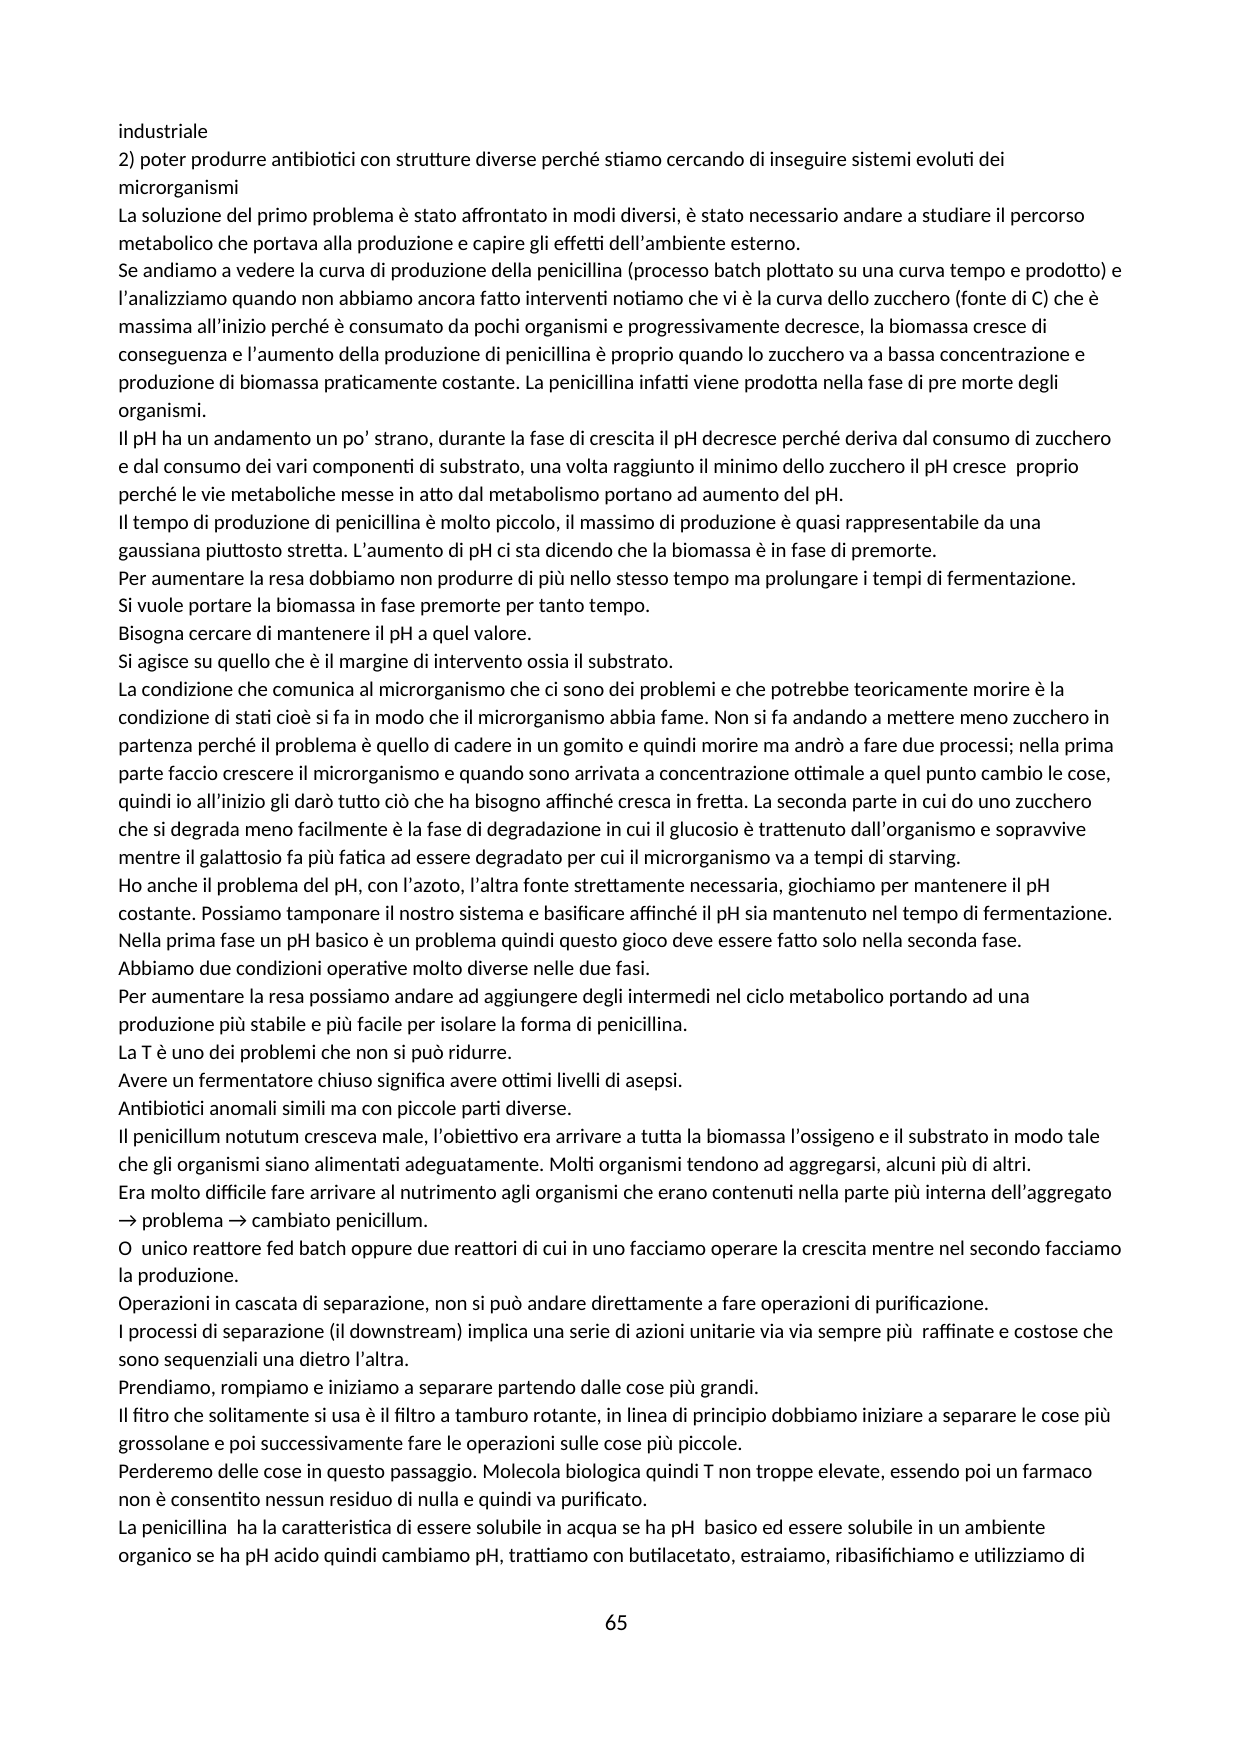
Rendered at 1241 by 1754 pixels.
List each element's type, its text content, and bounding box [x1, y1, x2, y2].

text industriale 2) poter produrre antibiotici con strutture diverse perché stiamo cercando di inseguire sistemi evoluti dei microrganismi La soluzione del primo problema è stato affrontato in modi diversi, è stato necessario andare a studiare il percorso metabolico che portava alla produzione e capire gli effetti dell’ambiente esterno. Se andiamo a vedere la curva di produzione della penicillina (processo batch plottato su una curva tempo e prodotto) e l’analizziamo quando non abbiamo ancora fatto interventi notiamo che vi è la curva dello zucchero (fonte di C) che è massima all’inizio perché è consumato da pochi organismi e progressivamente decresce, la biomassa cresce di conseguenza e l’aumento della produzione di penicillina è proprio quando lo zucchero va a bassa concentrazione e produzione di biomassa praticamente costante. La penicillina infatti viene prodotta nella fase di pre morte degli organismi. Il pH ha un andamento un po’ strano, durante la fase di crescita il pH decresce perché deriva dal consumo di zucchero e dal consumo dei vari componenti di substrato, una volta raggiunto il minimo dello zucchero il pH cresce proprio perché le vie metaboliche messe in atto dal metabolismo portano ad aumento del pH. Il tempo di produzione di penicillina è molto piccolo, il massimo di produzione è quasi rappresentabile da una gaussiana piuttosto stretta. L’aumento di pH ci sta dicendo che la biomassa è in fase di premorte. Per aumentare la resa dobbiamo non produrre di più nello stesso tempo ma prolungare i tempi di fermentazione. Si vuole portare la biomassa in fase premorte per tanto tempo. Bisogna cercare di mantenere il pH a quel valore. Si agisce su quello che è il margine di intervento ossia il substrato. [118, 118, 1124, 674]
text La condizione che comunica al microrganismo che ci sono dei problemi e che potrebbe teoricamente morire è la condizione di stati cioè si fa in modo che il microrganismo abbia fame. Non si fa andando a mettere meno zucchero in partenza perché il problema è quello di cadere in un gomito e quindi morire ma andrò a fare due processi; nella prima parte faccio crescere il microrganismo e quando sono arrivata a concentrazione ottimale a quel punto cambio le cose, quindi io all’inizio gli darò tutto ciò che ha bisogno affinché cresca in fretta. La seconda parte in cui do uno zucchero che si degrada meno facilmente è la fase di degradazione in cui il glucosio è trattenuto dall’organismo e sopravvive mentre il galattosio fa più fatica ad essere degradato per cui il microrganismo va a tempi di starving. Ho anche il problema del pH, con l’azoto, l’altra fonte strettamente necessaria, giochiamo per mantenere il pH costante. Possiamo tamponare il nostro sistema e basificare affinché il pH sia mantenuto nel tempo di fermentazione. Nella prima fase un pH basico è un problema quindi questo gioco deve essere fatto solo nella seconda fase. [118, 676, 1124, 953]
text Abbiamo due condizioni operative molto diverse nelle due fasi. Per aumentare la resa possiamo andare ad aggiungere degli intermedi nel ciclo metabolico portando ad una produzione più stabile e più facile per isolare la forma di penicillina. La T è uno dei problemi che non si può ridurre. Avere un fermentatore chiuso significa avere ottimi livelli di asepsi. Antibiotici anomali simili ma con piccole parti diverse. Il penicillum notutum cresceva male, l’obiettivo era arrivare a tutta la biomassa l’ossigeno e il substrato in modo tale che gli organismi siano alimentati adeguatamente. Molti organismi tendono ad aggregarsi, alcuni più di altri. Era molto difficile fare arrivare al nutrimento agli organismi che erano contenuti nella parte più interna dell’aggregato → problema → cambiato penicillum. O unico reattore fed batch oppure due reattori di cui in uno facciamo operare la crescita mentre nel secondo facciamo la produzione. Operazioni in cascata di separazione, non si può andare direttamente a fare operazioni di purificazione. I processi di separazione (il downstream) implica una serie di azioni unitarie via via sempre più raffinate e costose che sono sequenziali una dietro l’altra. Prendiamo, rompiamo e iniziamo a separare partendo dalle cose più grandi. Il fitro che solitamente si usa è il filtro a tamburo rotante, in linea di principio dobbiamo iniziare a separare le cose più grossolane e poi successivamente fare le operazioni sulle cose più piccole. Perderemo delle cose in questo passaggio. Molecola biologica quindi T non troppe elevate, essendo poi un farmaco non è consentito nessun residuo di nulla e quindi va purificato. La penicillina ha la caratteristica di essere solubile in acqua se ha pH basico ed essere solubile in un ambiente organico se ha pH acido quindi cambiamo pH, trattiamo con butilacetato, estraiamo, ribasifichiamo e utilizziamo di [118, 956, 1124, 1567]
